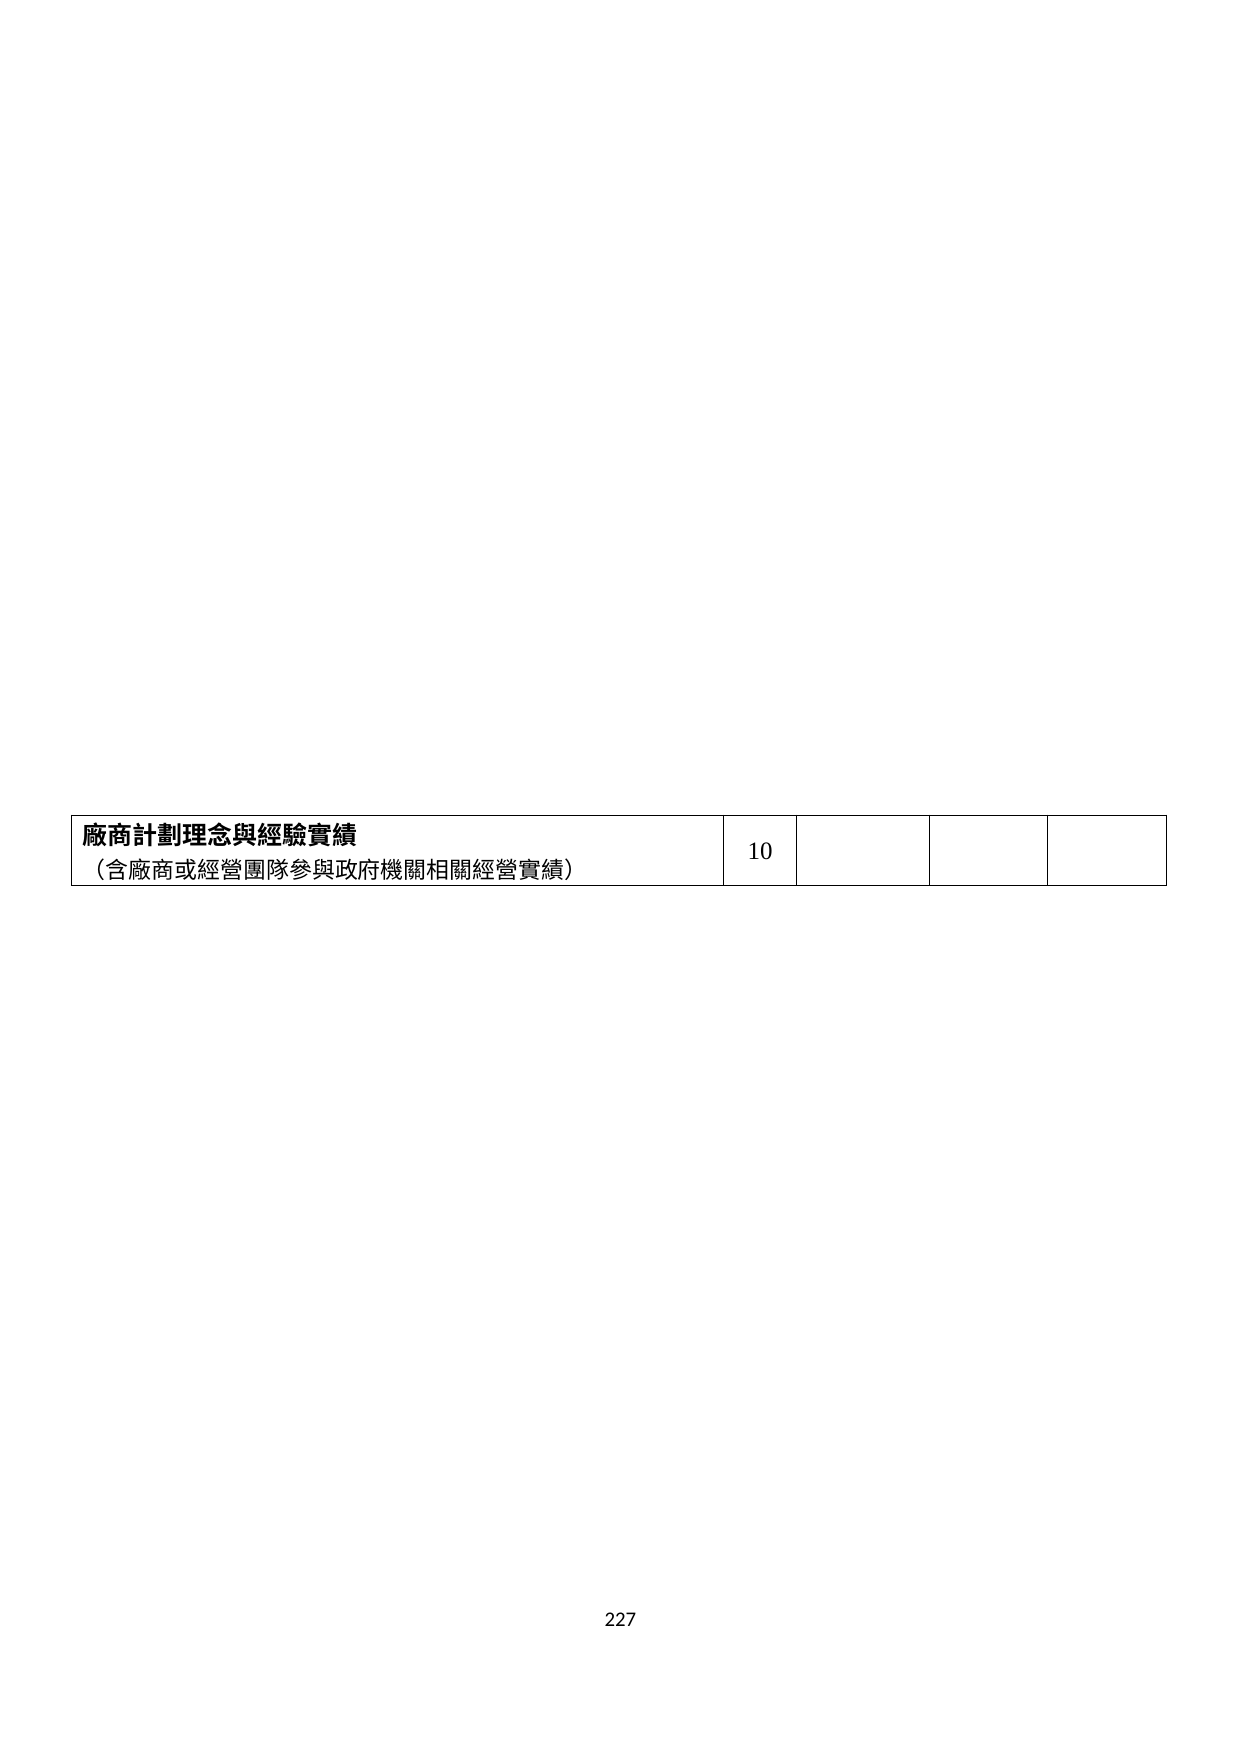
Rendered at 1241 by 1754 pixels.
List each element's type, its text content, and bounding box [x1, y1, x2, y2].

table_cell [930, 816, 1047, 885]
table_cell [1048, 816, 1166, 885]
table_cell [797, 816, 929, 885]
table_cell 廠商計劃理念與經驗實績 （含廠商或經營團隊參與政府機關相關經營實績） [72, 816, 723, 885]
table_cell 10 [724, 816, 796, 885]
